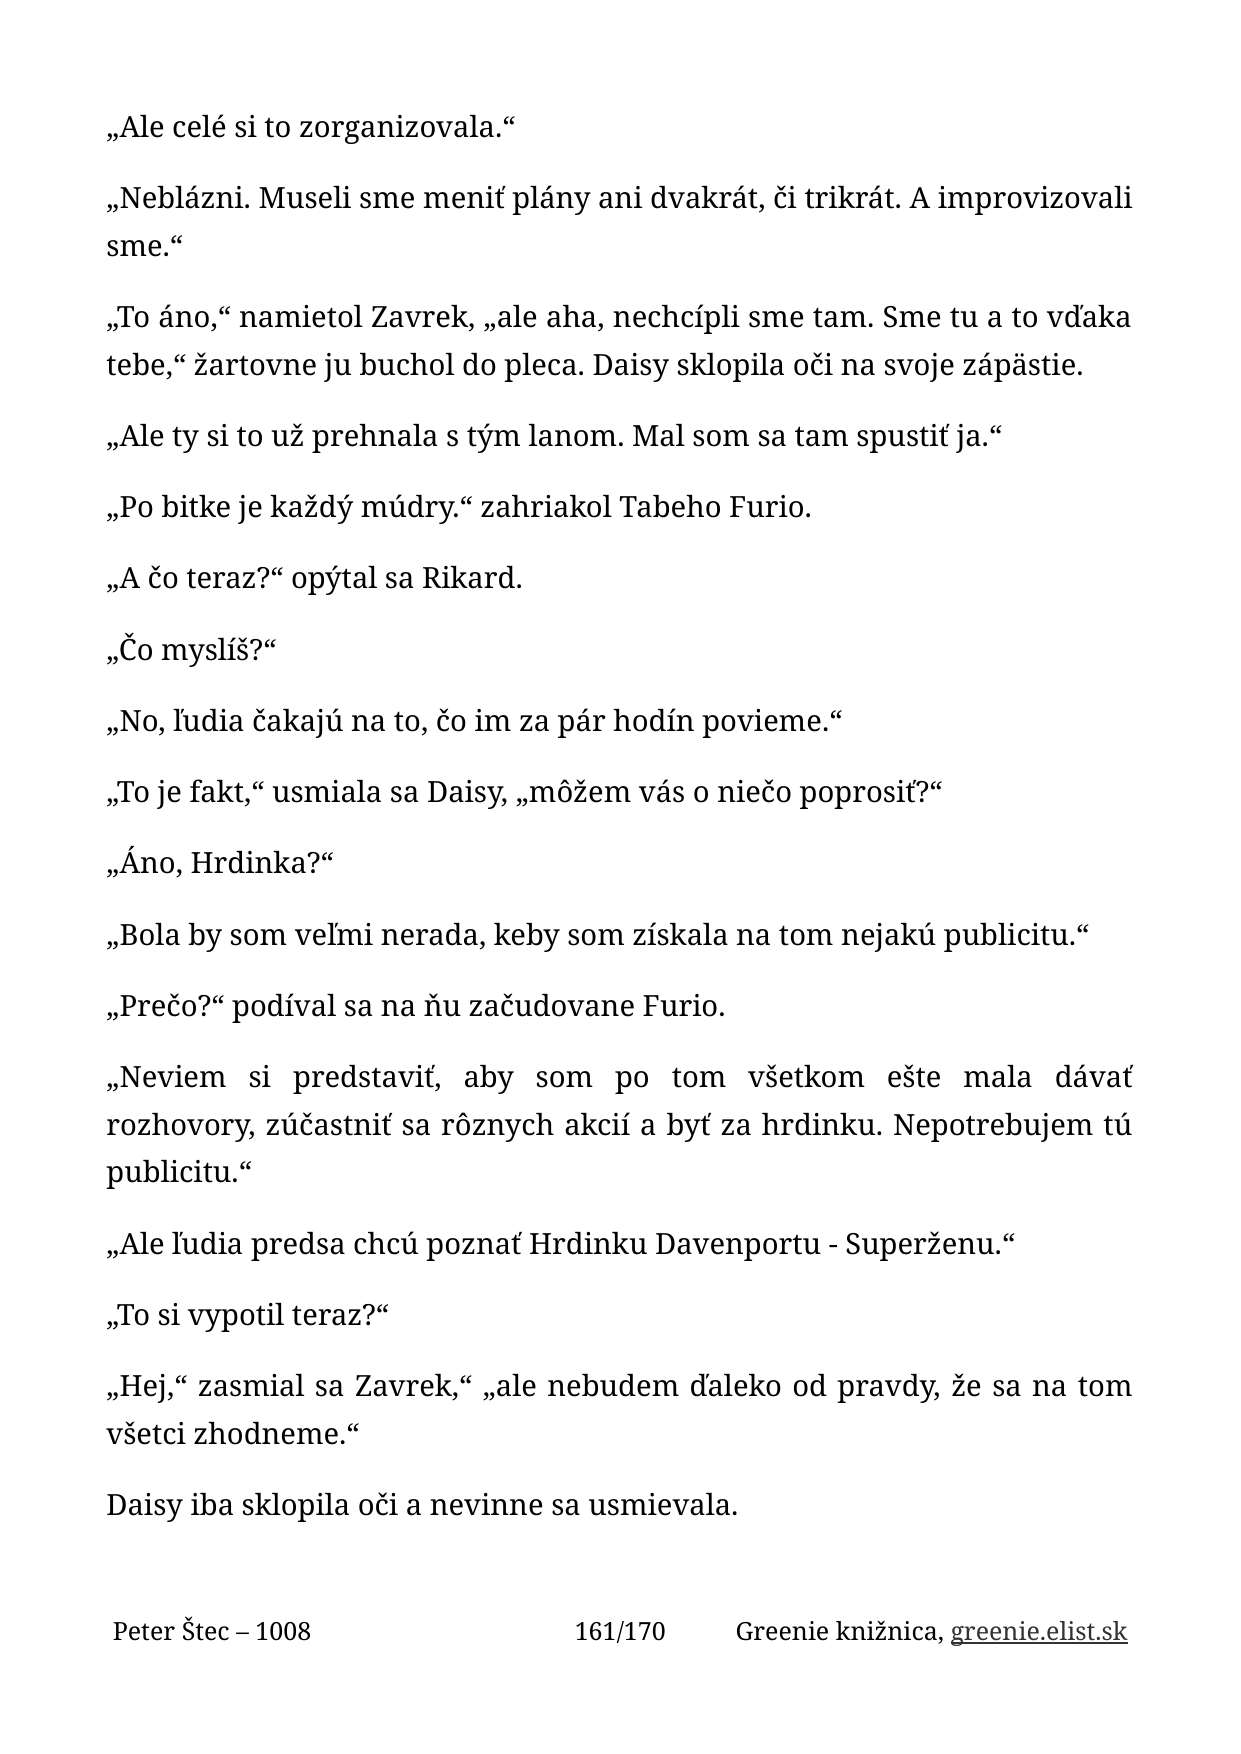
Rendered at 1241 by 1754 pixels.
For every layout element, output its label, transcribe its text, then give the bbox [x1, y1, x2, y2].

text „Čo myslíš?“ [106, 629, 1134, 669]
text „To je fakt,“ usmiala sa Daisy, „môžem vás o niečo poprosiť?“ [106, 771, 1134, 811]
text „Áno, Hrdinka?“ [106, 843, 1134, 882]
text „No, ľudia čakajú na to, čo im za pár hodín povieme.“ [106, 700, 1134, 740]
text „Hej,“ zasmial sa Zavrek,“ „ale nebudem ďaleko od pravdy, že sa na tom všetci zhodneme.“ [106, 1365, 1134, 1453]
text „Ale ty si to už prehnala s tým lanom. Mal som sa tam spustiť ja.“ [106, 415, 1134, 455]
text „To áno,“ namietol Zavrek, „ale aha, nechcípli sme tam. Sme tu a to vďaka tebe,“ žartovne ju buchol do pleca. Daisy sklopila oči na svoje zápästie. [106, 296, 1134, 384]
text „Neviem si predstaviť, aby som po tom všetkom ešte mala dávať rozhovory, zúčastniť sa rôznych akcií a byť za hrdinku. Nepotrebujem tú publicitu.“ [106, 1056, 1134, 1191]
text Daisy iba sklopila oči a nevinne sa usmievala. [106, 1484, 1134, 1524]
text „Po bitke je každý múdry.“ zahriakol Tabeho Furio. [106, 486, 1134, 526]
text „Prečo?“ podíval sa na ňu začudovane Furio. [106, 985, 1134, 1025]
text „Ale celé si to zorganizovala.“ [106, 106, 1134, 146]
text „Bola by som veľmi nerada, keby som získala na tom nejakú publicitu.“ [106, 914, 1134, 954]
text „Neblázni. Museli sme meniť plány ani dvakrát, či trikrát. A improvizovali sme.“ [106, 177, 1134, 265]
text „To si vypotil teraz?“ [106, 1294, 1134, 1334]
text „Ale ľudia predsa chcú poznať Hrdinku Davenportu - Superženu.“ [106, 1223, 1134, 1263]
text „A čo teraz?“ opýtal sa Rikard. [106, 558, 1134, 597]
